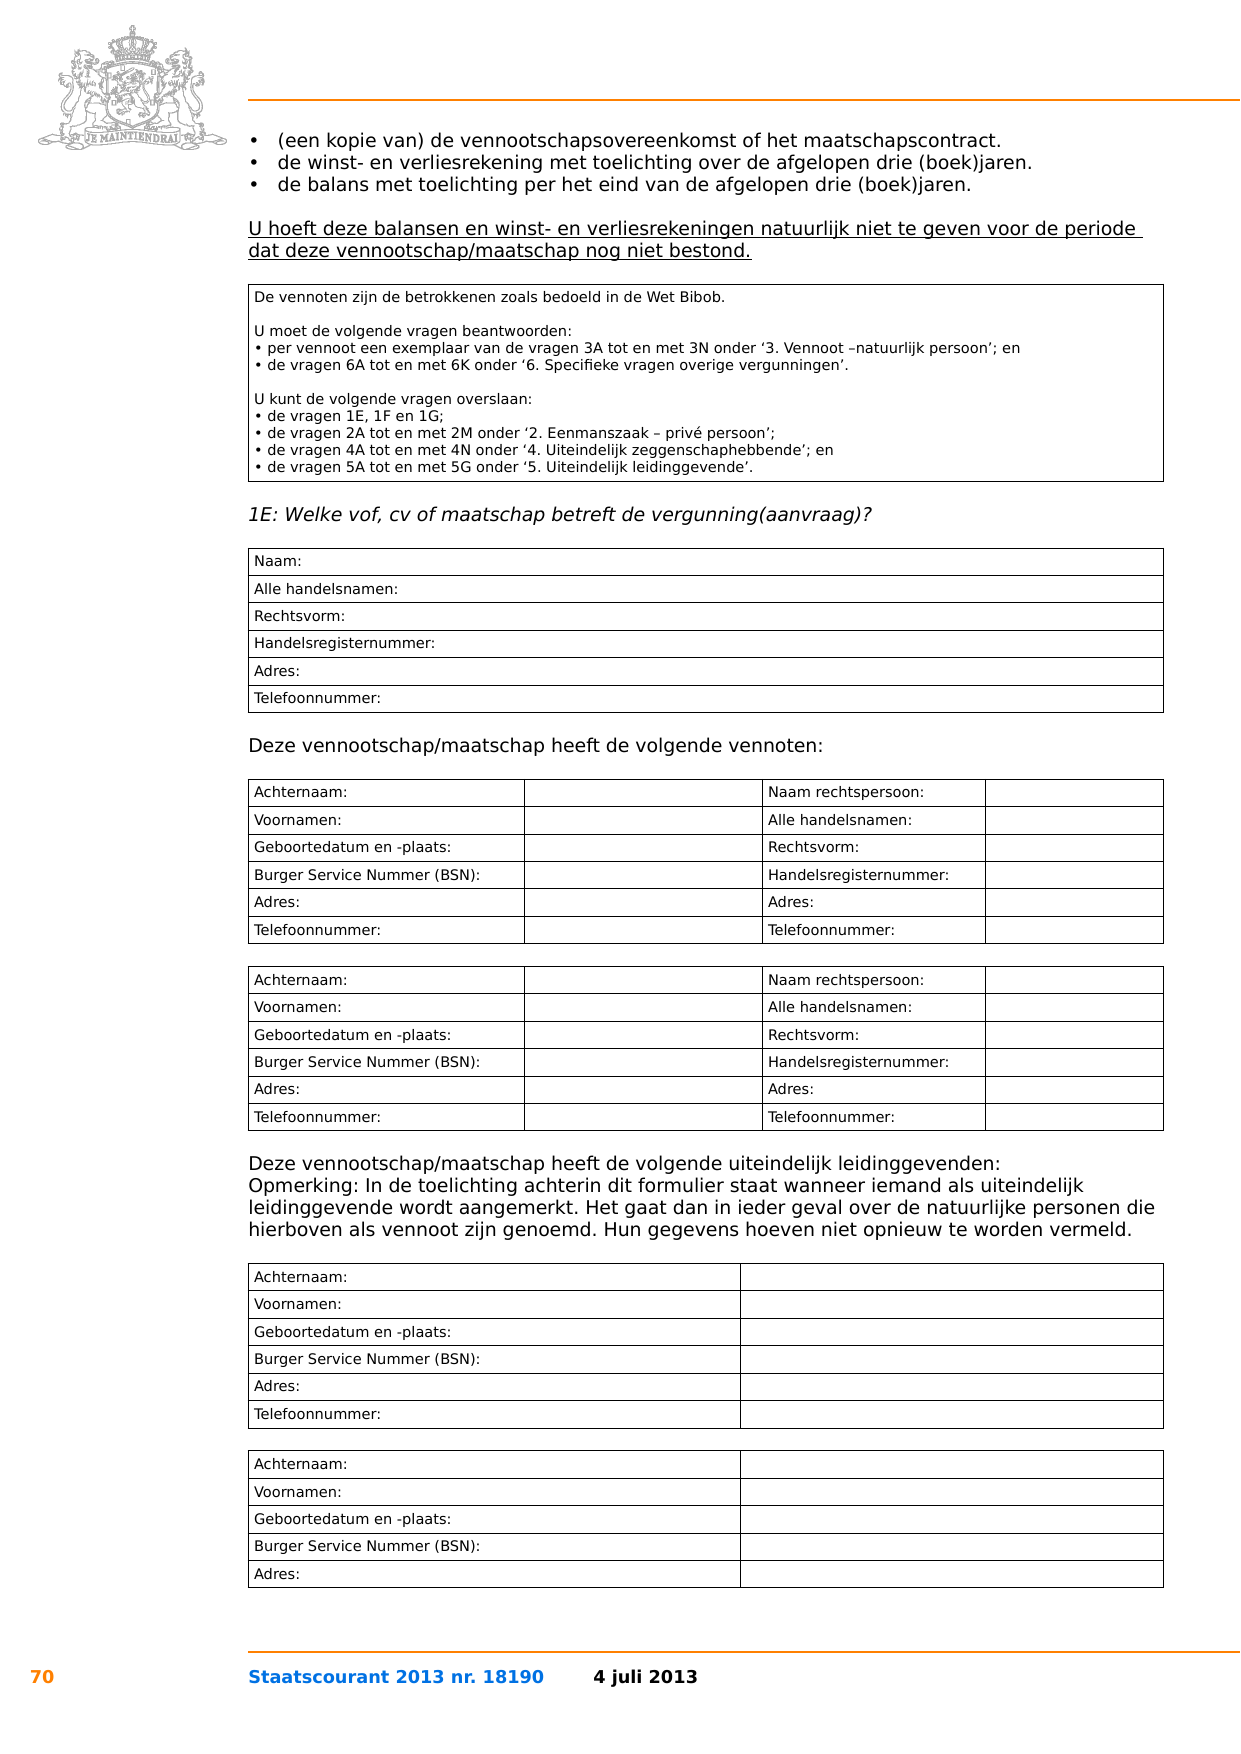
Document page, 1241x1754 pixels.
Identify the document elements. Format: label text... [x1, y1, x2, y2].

table_cell [525, 807, 762, 833]
table_cell [986, 917, 1163, 943]
table_cell [986, 1104, 1163, 1130]
table_cell [986, 1077, 1163, 1103]
table_cell [249, 306, 1163, 323]
table_cell Alle handelsnamen: [249, 576, 1163, 602]
table_cell Handelsregisternummer: [249, 631, 1163, 657]
table_header [741, 1264, 1163, 1290]
table_header [741, 1451, 1163, 1478]
table_cell Handelsregisternummer: [763, 862, 985, 888]
text • de winst- en verliesrekening met toelichting over de afgelopen drie (boek)jaren. [248, 152, 1163, 174]
table_cell [741, 1401, 1163, 1427]
table_cell [525, 862, 762, 888]
table_cell Burger Service Nummer (BSN): [249, 1049, 524, 1076]
table_cell Voornamen: [249, 994, 524, 1021]
table_cell Alle handelsnamen: [763, 807, 985, 833]
table_cell U moet de volgende vragen beantwoorden: • per vennoot een exemplaar van de vragen 3A tot en met 3N onder ‘3. Vennoot –natuurlijk persoon’; en • de vragen 6A tot en met 6K onder ‘6. Specifieke vragen overige vergunningen’. [249, 323, 1163, 374]
table_cell Voornamen: [249, 1291, 740, 1318]
table_cell [986, 862, 1163, 888]
subtitle 1E: Welke vof, cv of maatschap betreft de vergunning(aanvraag)? [248, 504, 1163, 526]
text • de balans met toelichting per het eind van de afgelopen drie (boek)jaren. [248, 174, 1163, 196]
table_cell [741, 1319, 1163, 1345]
table_cell Burger Service Nummer (BSN): [249, 862, 524, 888]
table_cell Telefoonnummer: [763, 1104, 985, 1130]
table_cell Telefoonnummer: [763, 917, 985, 943]
table_cell [525, 917, 762, 943]
text Deze vennootschap/maatschap heeft de volgende vennoten: [248, 735, 1163, 757]
table_cell [525, 835, 762, 861]
table_cell [741, 1506, 1163, 1532]
table_cell U kunt de volgende vragen overslaan: • de vragen 1E, 1F en 1G; • de vragen 2A tot en met 2M onder ‘2. Eenmanszaak – privé persoon’; • de vragen 4A tot en met 4N onder ‘4. Uiteindelijk zeggenschaphebbende’; en • de vragen 5A tot en met 5G onder ‘5. Uiteindelijk leidinggevende’. [249, 391, 1163, 481]
table_cell [741, 1534, 1163, 1560]
table_cell [525, 1077, 762, 1103]
table_cell Alle handelsnamen: [763, 994, 985, 1021]
table_cell Telefoonnummer: [249, 917, 524, 943]
table_cell Adres: [763, 889, 985, 916]
table_cell [741, 1561, 1163, 1587]
table_cell Telefoonnummer: [249, 1401, 740, 1427]
table_cell [525, 1049, 762, 1076]
table_cell [986, 1049, 1163, 1076]
table_cell [525, 1104, 762, 1130]
table_header De vennoten zijn de betrokkenen zoals bedoeld in de Wet Bibob. [249, 285, 1163, 306]
table_header [525, 780, 762, 806]
table_cell [525, 1022, 762, 1048]
table_cell Rechtsvorm: [763, 835, 985, 861]
text U hoeft deze balansen en winst- en verliesrekeningen natuurlijk niet te geven voor de periode dat deze vennootschap/maatschap nog niet bestond. [248, 218, 1163, 262]
table_cell Adres: [249, 1561, 740, 1587]
table_cell Rechtsvorm: [249, 603, 1163, 630]
table_cell [986, 807, 1163, 833]
table_cell Rechtsvorm: [763, 1022, 985, 1048]
table_cell Telefoonnummer: [249, 1104, 524, 1130]
table_cell [986, 835, 1163, 861]
text Opmerking: In de toelichting achterin dit formulier staat wanneer iemand als uiteindelijk leidinggevende wordt aangemerkt. Het gaat dan in ieder geval over de natuurlijke personen die hierboven als vennoot zijn genoemd. Hun gegevens hoeven niet opnieuw te worden vermeld. [248, 1175, 1163, 1241]
table_header Achternaam: [249, 967, 524, 993]
table_cell [986, 1022, 1163, 1048]
table_cell Geboortedatum en -plaats: [249, 835, 524, 861]
table_cell [741, 1291, 1163, 1318]
table_cell Adres: [763, 1077, 985, 1103]
table_header Naam: [249, 549, 1163, 575]
table_header [986, 967, 1163, 993]
table_cell Burger Service Nummer (BSN): [249, 1346, 740, 1373]
table_cell Geboortedatum en -plaats: [249, 1506, 740, 1532]
table_cell Geboortedatum en -plaats: [249, 1022, 524, 1048]
text • (een kopie van) de vennootschapsovereenkomst of het maatschapscontract. [248, 130, 1163, 152]
table_header Achternaam: [249, 1264, 740, 1290]
table_cell [986, 889, 1163, 916]
table_cell [741, 1479, 1163, 1505]
text Deze vennootschap/maatschap heeft de volgende uiteindelijk leidinggevenden: [248, 1153, 1163, 1175]
table_cell Geboortedatum en -plaats: [249, 1319, 740, 1345]
table_cell Adres: [249, 1077, 524, 1103]
table_cell [525, 994, 762, 1021]
table_cell [741, 1374, 1163, 1400]
table_cell [741, 1346, 1163, 1373]
table_header Achternaam: [249, 1451, 740, 1478]
table_header Naam rechtspersoon: [763, 780, 985, 806]
table_cell Voornamen: [249, 807, 524, 833]
picture [38, 25, 227, 150]
table_header Achternaam: [249, 780, 524, 806]
table_cell Telefoonnummer: [249, 686, 1163, 712]
table_cell [986, 994, 1163, 1021]
table_cell Handelsregisternummer: [763, 1049, 985, 1076]
table_header [986, 780, 1163, 806]
table_cell Adres: [249, 889, 524, 916]
table_cell Adres: [249, 658, 1163, 684]
table_cell [249, 374, 1163, 391]
table_cell [525, 889, 762, 916]
table_header [525, 967, 762, 993]
table_cell Burger Service Nummer (BSN): [249, 1534, 740, 1560]
table_cell Voornamen: [249, 1479, 740, 1505]
table_cell Adres: [249, 1374, 740, 1400]
table_header Naam rechtspersoon: [763, 967, 985, 993]
